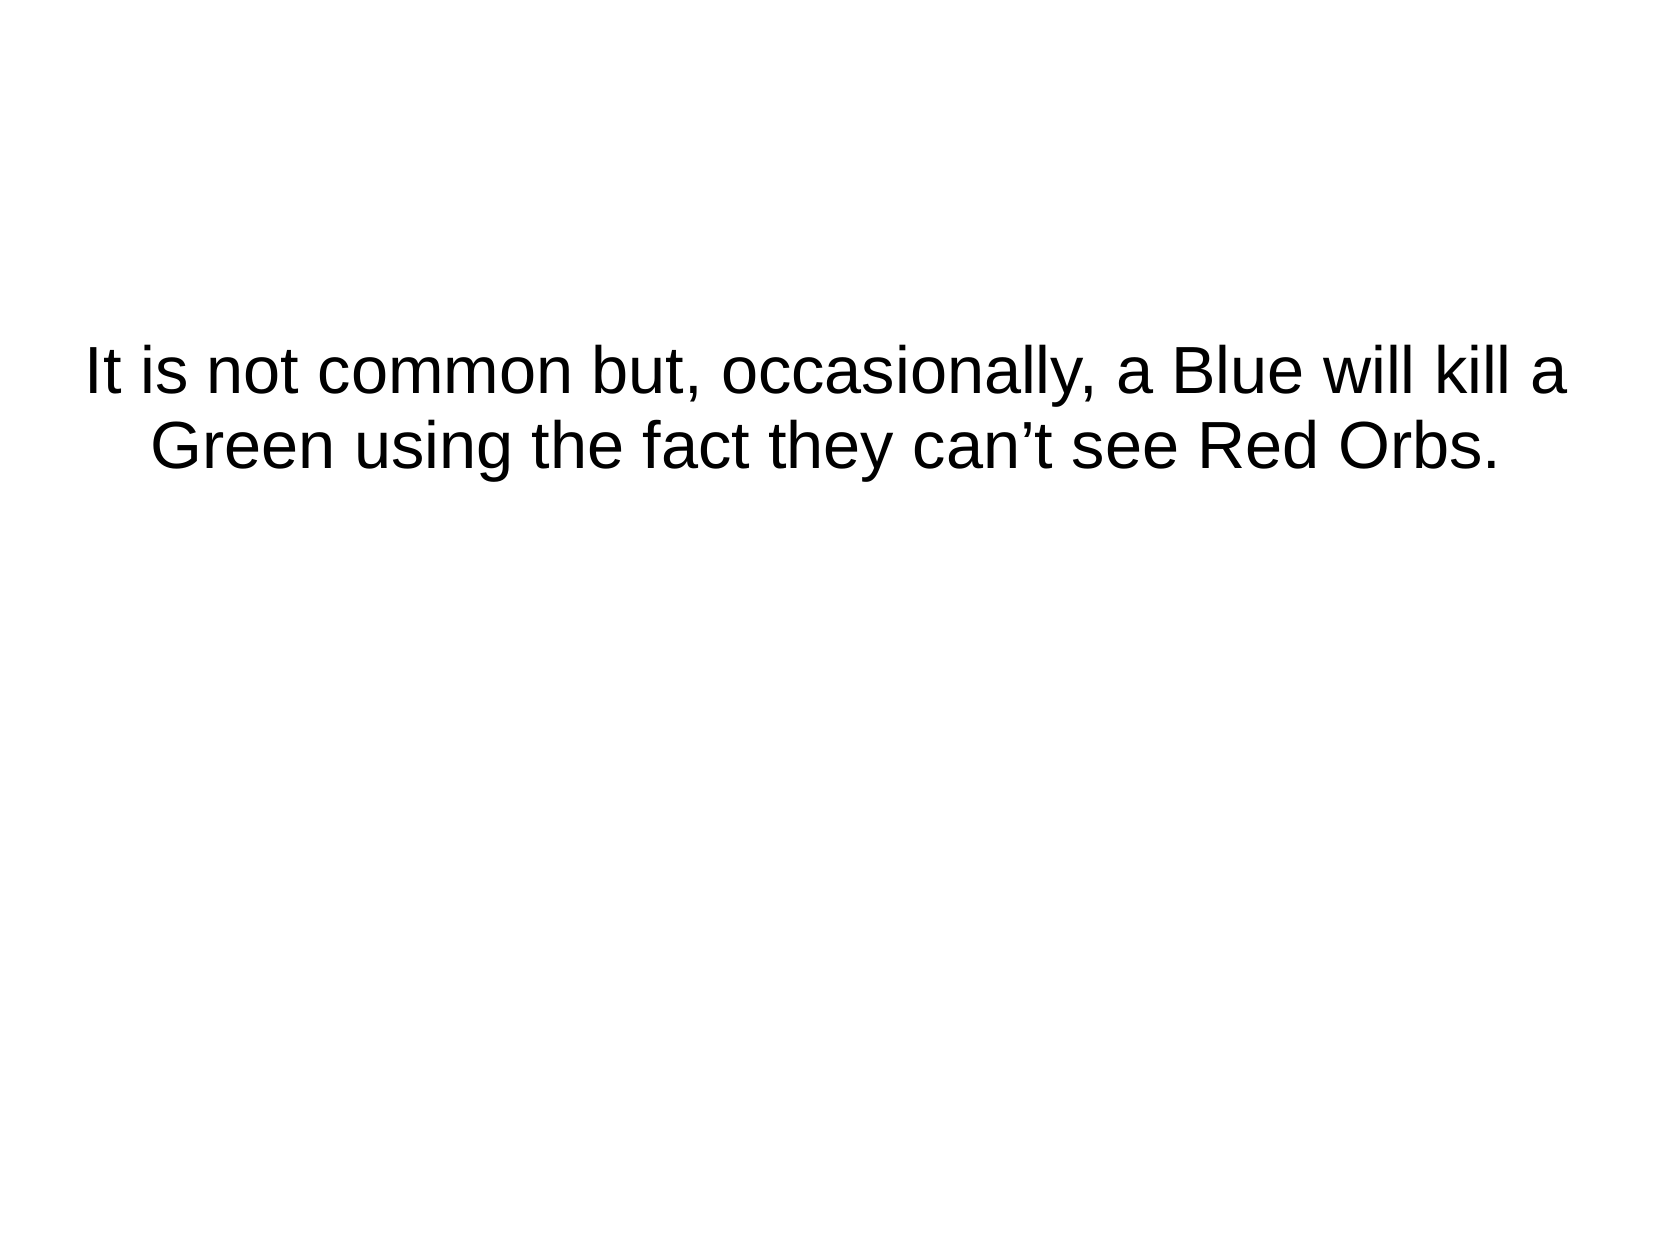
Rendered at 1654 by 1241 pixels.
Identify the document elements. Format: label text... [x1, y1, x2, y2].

subtitle It is not common but, occasionally, a Blue will kill a Green using the fact they can’t see Red Orbs. [82, 48, 1571, 768]
